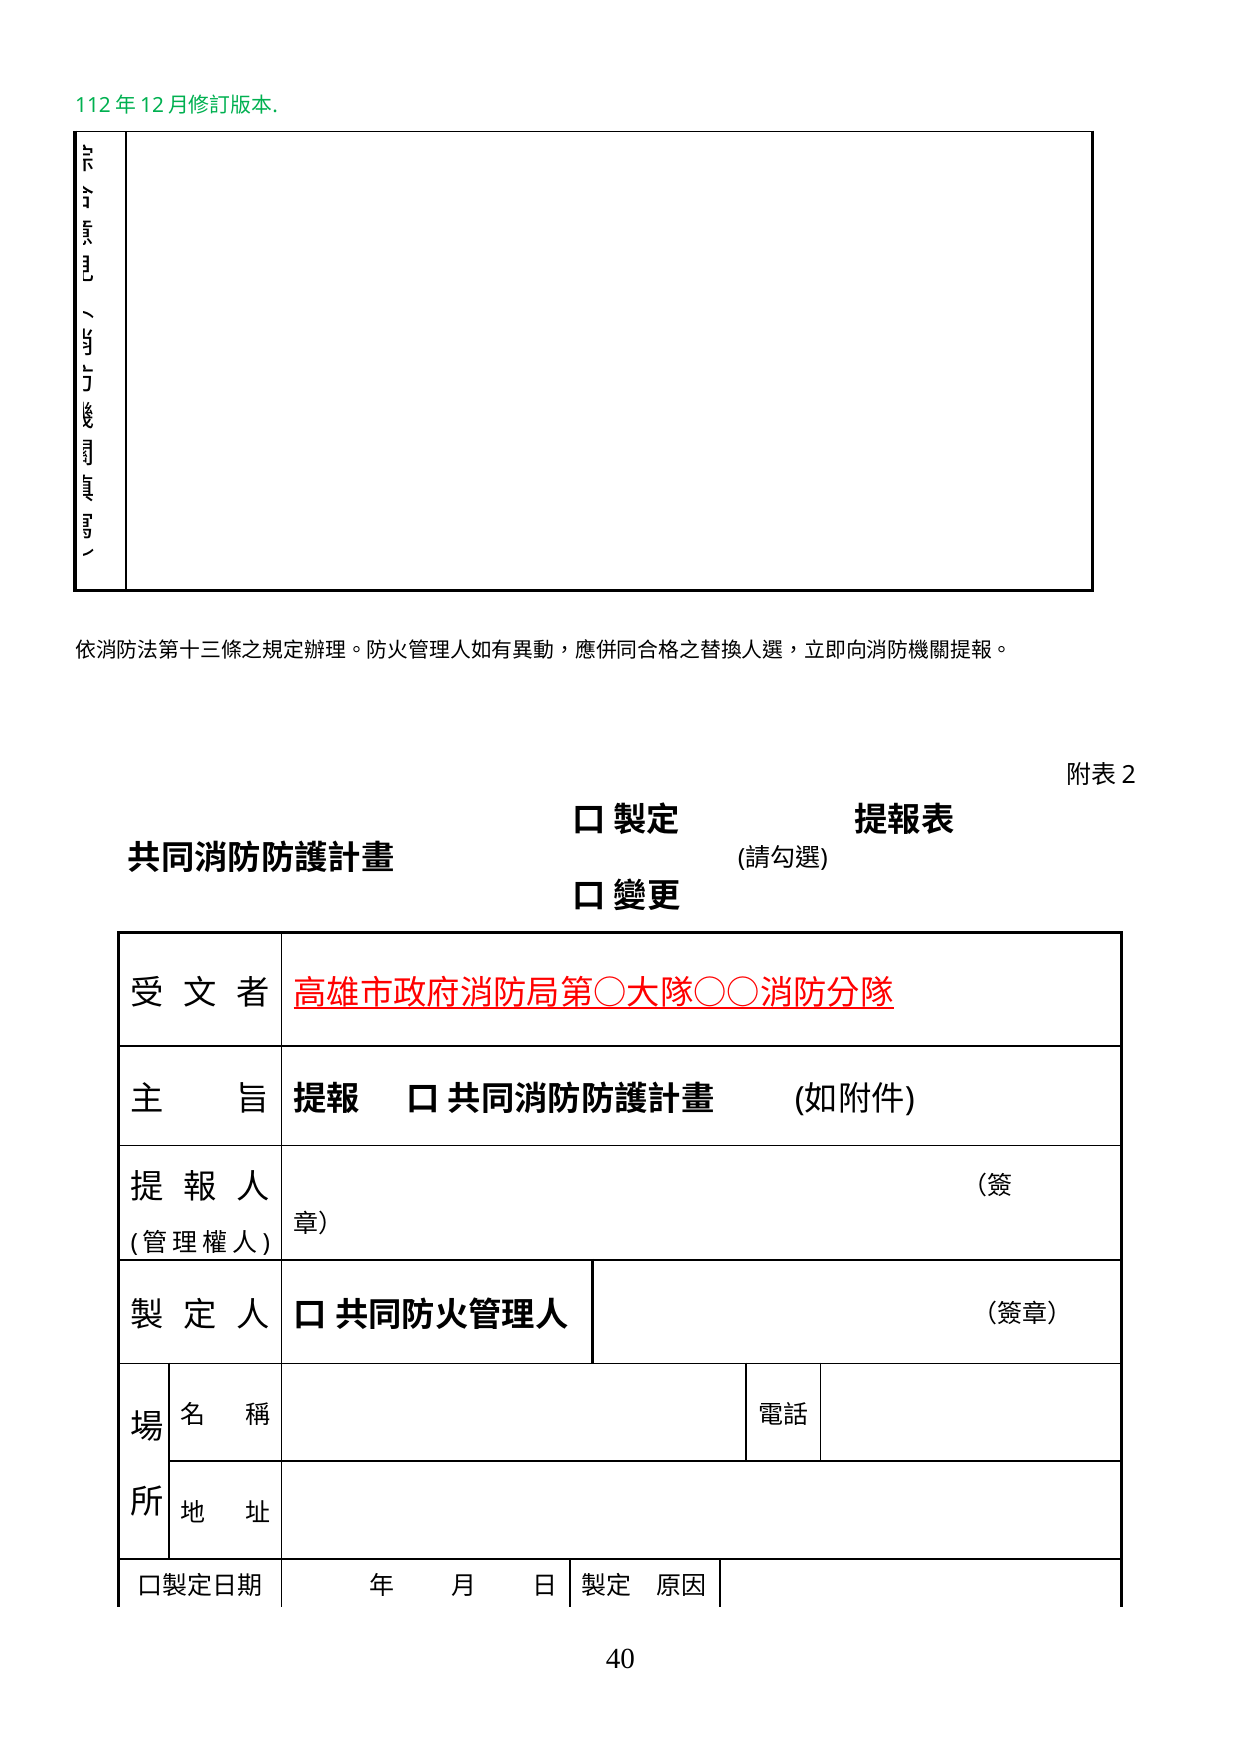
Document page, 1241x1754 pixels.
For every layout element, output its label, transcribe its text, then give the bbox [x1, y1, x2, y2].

table_cell [282, 1462, 1120, 1558]
table_cell 年 月 日 [282, 1560, 569, 1607]
table_cell 口 共同消防防護計畫 [394, 1047, 783, 1145]
table_cell 製定 [571, 1560, 645, 1607]
table_cell （簽章） [594, 1261, 1120, 1362]
table_cell [282, 1364, 745, 1460]
table_cell 綜合意見（消防機關填寫） [77, 132, 125, 589]
table_header 口 製定 [532, 779, 720, 854]
table_cell 主 旨 [120, 1047, 281, 1145]
table_header 提報表 [845, 747, 1166, 931]
table_cell 高雄市政府消防局第○大隊○○消防分隊 [282, 934, 1120, 1045]
table_cell 電話 [747, 1364, 820, 1460]
table_cell 提報 [282, 1047, 394, 1145]
table_cell 原因 [645, 1560, 719, 1607]
table_cell 口製定日期 [120, 1560, 281, 1607]
table_cell 名 稱 [170, 1364, 281, 1460]
table_cell 地 址 [170, 1462, 281, 1558]
table_cell 提報人 (管理權人) [120, 1146, 281, 1259]
table_cell 場所 [120, 1364, 168, 1558]
table_header (請勾選) [720, 779, 845, 931]
table_header 共同消防防護計畫 [119, 779, 532, 931]
table_cell 受文者 [120, 934, 281, 1045]
text 依消防法第十三條之規定辦理。防火管理人如有異動，應併同合格之替換人選，立即向消防機關提報。 [75, 629, 1165, 667]
table_cell [821, 1364, 1120, 1460]
table_cell 口 共同防火管理人 [282, 1261, 591, 1362]
table_cell （簽章） [282, 1146, 1120, 1259]
table_cell [127, 132, 1091, 589]
table_cell 製定人 [120, 1261, 281, 1362]
table_cell (如附件) [783, 1047, 1120, 1145]
table_cell 口 變更 [532, 854, 720, 931]
table_cell [721, 1560, 1120, 1607]
